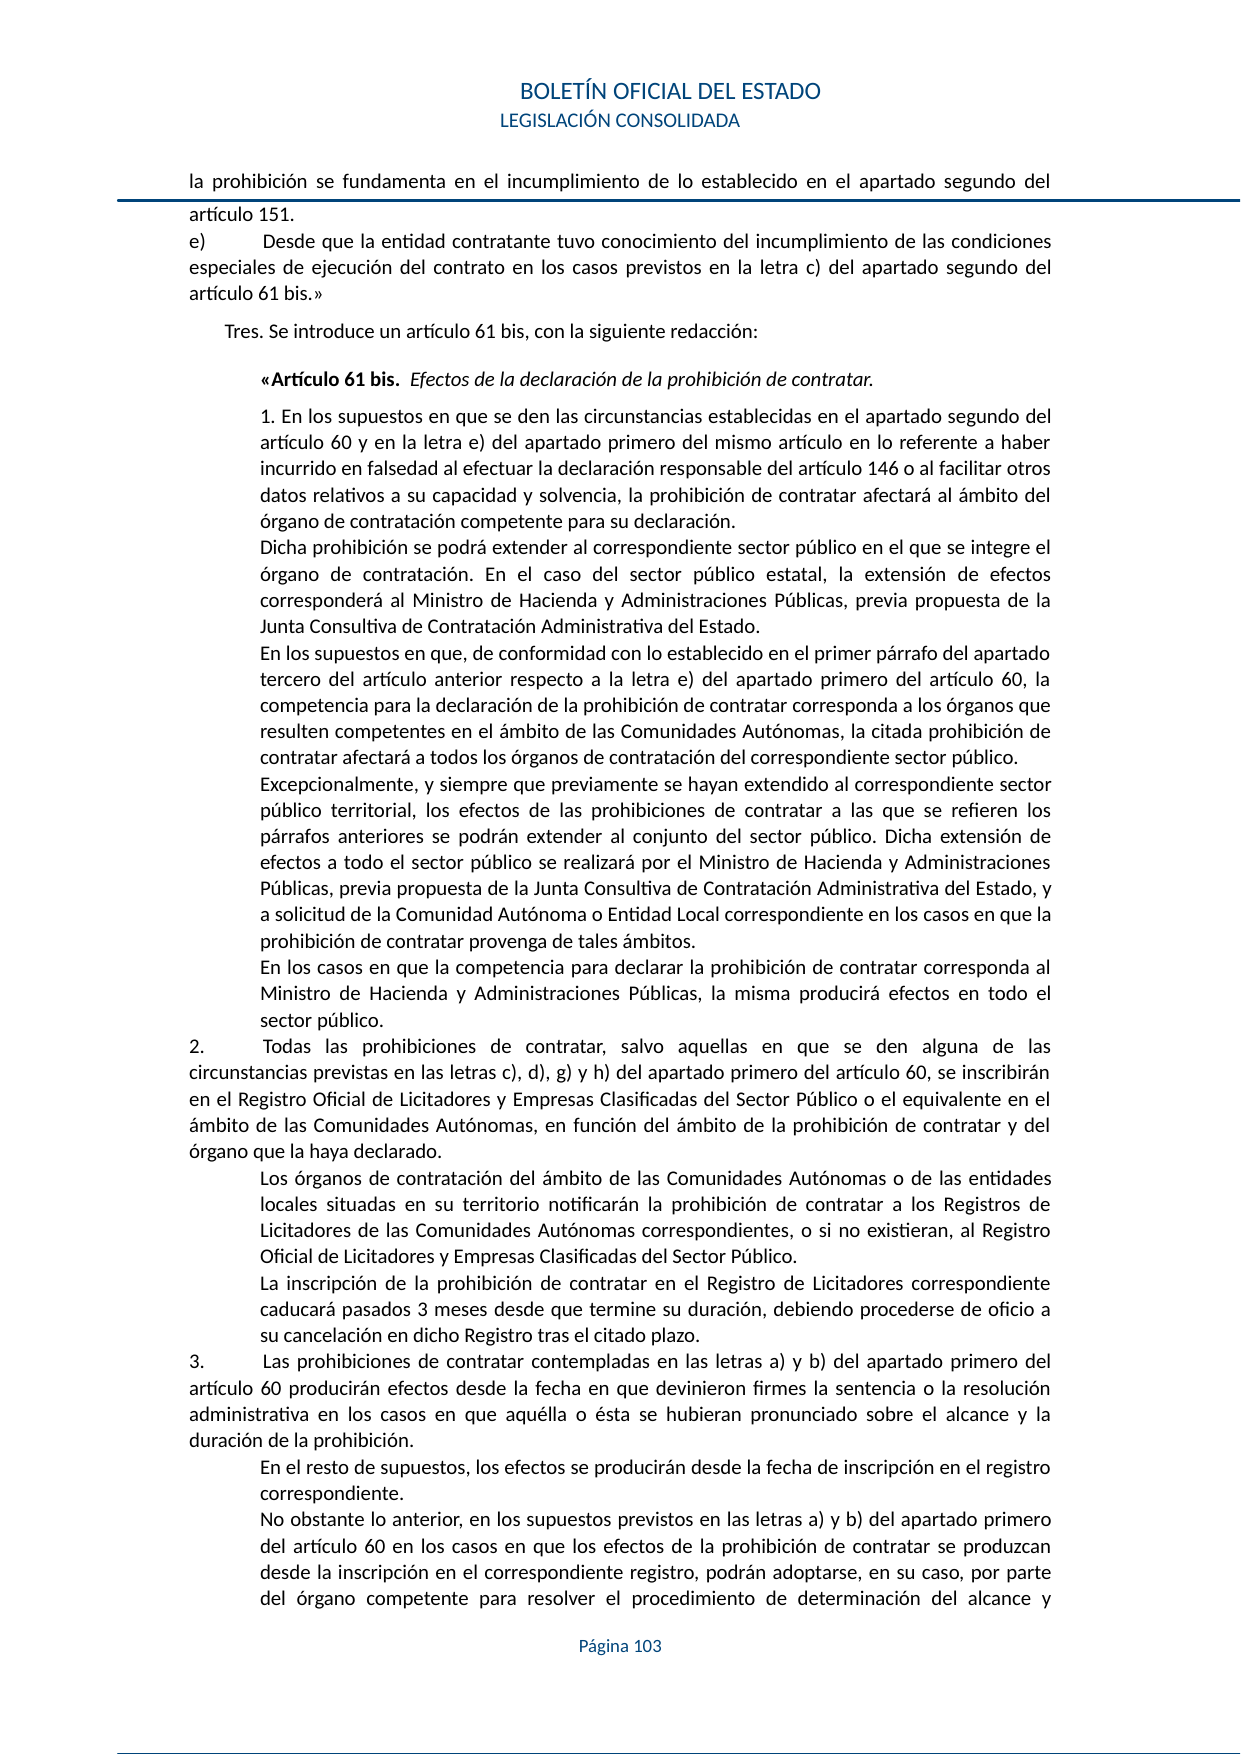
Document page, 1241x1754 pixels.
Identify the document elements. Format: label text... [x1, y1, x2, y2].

text «Artículo 61 bis. Efectos de la declaración de la prohibición de contratar. [260, 367, 1053, 392]
text Dicha prohibición se podrá extender al correspondiente sector público en el que se integre el órgano de contratación. En el caso del sector público estatal, la extensión de efectos corresponderá al Ministro de Hacienda y Administraciones Públicas, previa propuesta de la Junta Consultiva de Contratación Administrativa del Estado. [260, 534, 1053, 638]
list la prohibición se fundamenta en el incumplimiento de lo establecido en el apartado segundo del [189, 168, 1053, 199]
text En los casos en que la competencia para declarar la prohibición de contratar corresponda al Ministro de Hacienda y Administraciones Públicas, la misma producirá efectos en todo el sector público. [260, 954, 1053, 1032]
text En el resto de supuestos, los efectos se producirán desde la fecha de inscripción en el registro correspondiente. [260, 1454, 1053, 1505]
text Los órganos de contratación del ámbito de las Comunidades Autónomas o de las entidades locales situadas en su territorio notificarán la prohibición de contratar a los Registros de Licitadores de las Comunidades Autónomas correspondientes, o si no existieran, al Registro Oficial de Licitadores y Empresas Clasificadas del Sector Público. [260, 1165, 1053, 1268]
text 1. En los supuestos en que se den las circunstancias establecidas en el apartado segundo del artículo 60 y en la letra e) del apartado primero del mismo artículo en lo referente a haber incurrido en falsedad al efectuar la declaración responsable del artículo 146 o al facilitar otros datos relativos a su capacidad y solvencia, la prohibición de contratar afectará al ámbito del órgano de contratación competente para su declaración. [260, 403, 1053, 533]
list artículo 151. [189, 202, 1053, 227]
list Todas las prohibiciones de contratar, salvo aquellas en que se den alguna de las circunstancias previstas en las letras c), d), g) y h) del apartado primero del artículo 60, se inscribirán en el Registro Oficial de Licitadores y Empresas Clasificadas del Sector Público o el equivalente en el ámbito de las Comunidades Autónomas, en función del ámbito de la prohibición de contratar y del órgano que la haya declarado. [189, 1033, 1053, 1163]
text No obstante lo anterior, en los supuestos previstos en las letras a) y b) del apartado primero del artículo 60 en los casos en que los efectos de la prohibición de contratar se produzcan desde la inscripción en el correspondiente registro, podrán adoptarse, en su caso, por parte del órgano competente para resolver el procedimiento de determinación del alcance y [260, 1507, 1053, 1611]
list Las prohibiciones de contratar contempladas en las letras a) y b) del apartado primero del artículo 60 producirán efectos desde la fecha en que devinieron firmes la sentencia o la resolución administrativa en los casos en que aquélla o ésta se hubieran pronunciado sobre el alcance y la duración de la prohibición. [189, 1349, 1053, 1453]
list Desde que la entidad contratante tuvo conocimiento del incumplimiento de las condiciones especiales de ejecución del contrato en los casos previstos en la letra c) del apartado segundo del artículo 61 bis.» [189, 228, 1053, 306]
text Tres. Se introduce un artículo 61 bis, con la siguiente redacción: [224, 318, 1053, 344]
text En los supuestos en que, de conformidad con lo establecido en el primer párrafo del apartado tercero del artículo anterior respecto a la letra e) del apartado primero del artículo 60, la competencia para la declaración de la prohibición de contratar corresponda a los órganos que resulten competentes en el ámbito de las Comunidades Autónomas, la citada prohibición de contratar afectará a todos los órganos de contratación del correspondiente sector público. [260, 640, 1053, 770]
text Excepcionalmente, y siempre que previamente se hayan extendido al correspondiente sector público territorial, los efectos de las prohibiciones de contratar a las que se refieren los párrafos anteriores se podrán extender al conjunto del sector público. Dicha extensión de efectos a todo el sector público se realizará por el Ministro de Hacienda y Administraciones Públicas, previa propuesta de la Junta Consultiva de Contratación Administrativa del Estado, y a solicitud de la Comunidad Autónoma o Entidad Local correspondiente en los casos en que la prohibición de contratar provenga de tales ámbitos. [260, 771, 1053, 953]
text La inscripción de la prohibición de contratar en el Registro de Licitadores correspondiente caducará pasados 3 meses desde que termine su duración, debiendo procederse de oficio a su cancelación en dicho Registro tras el citado plazo. [260, 1270, 1053, 1347]
